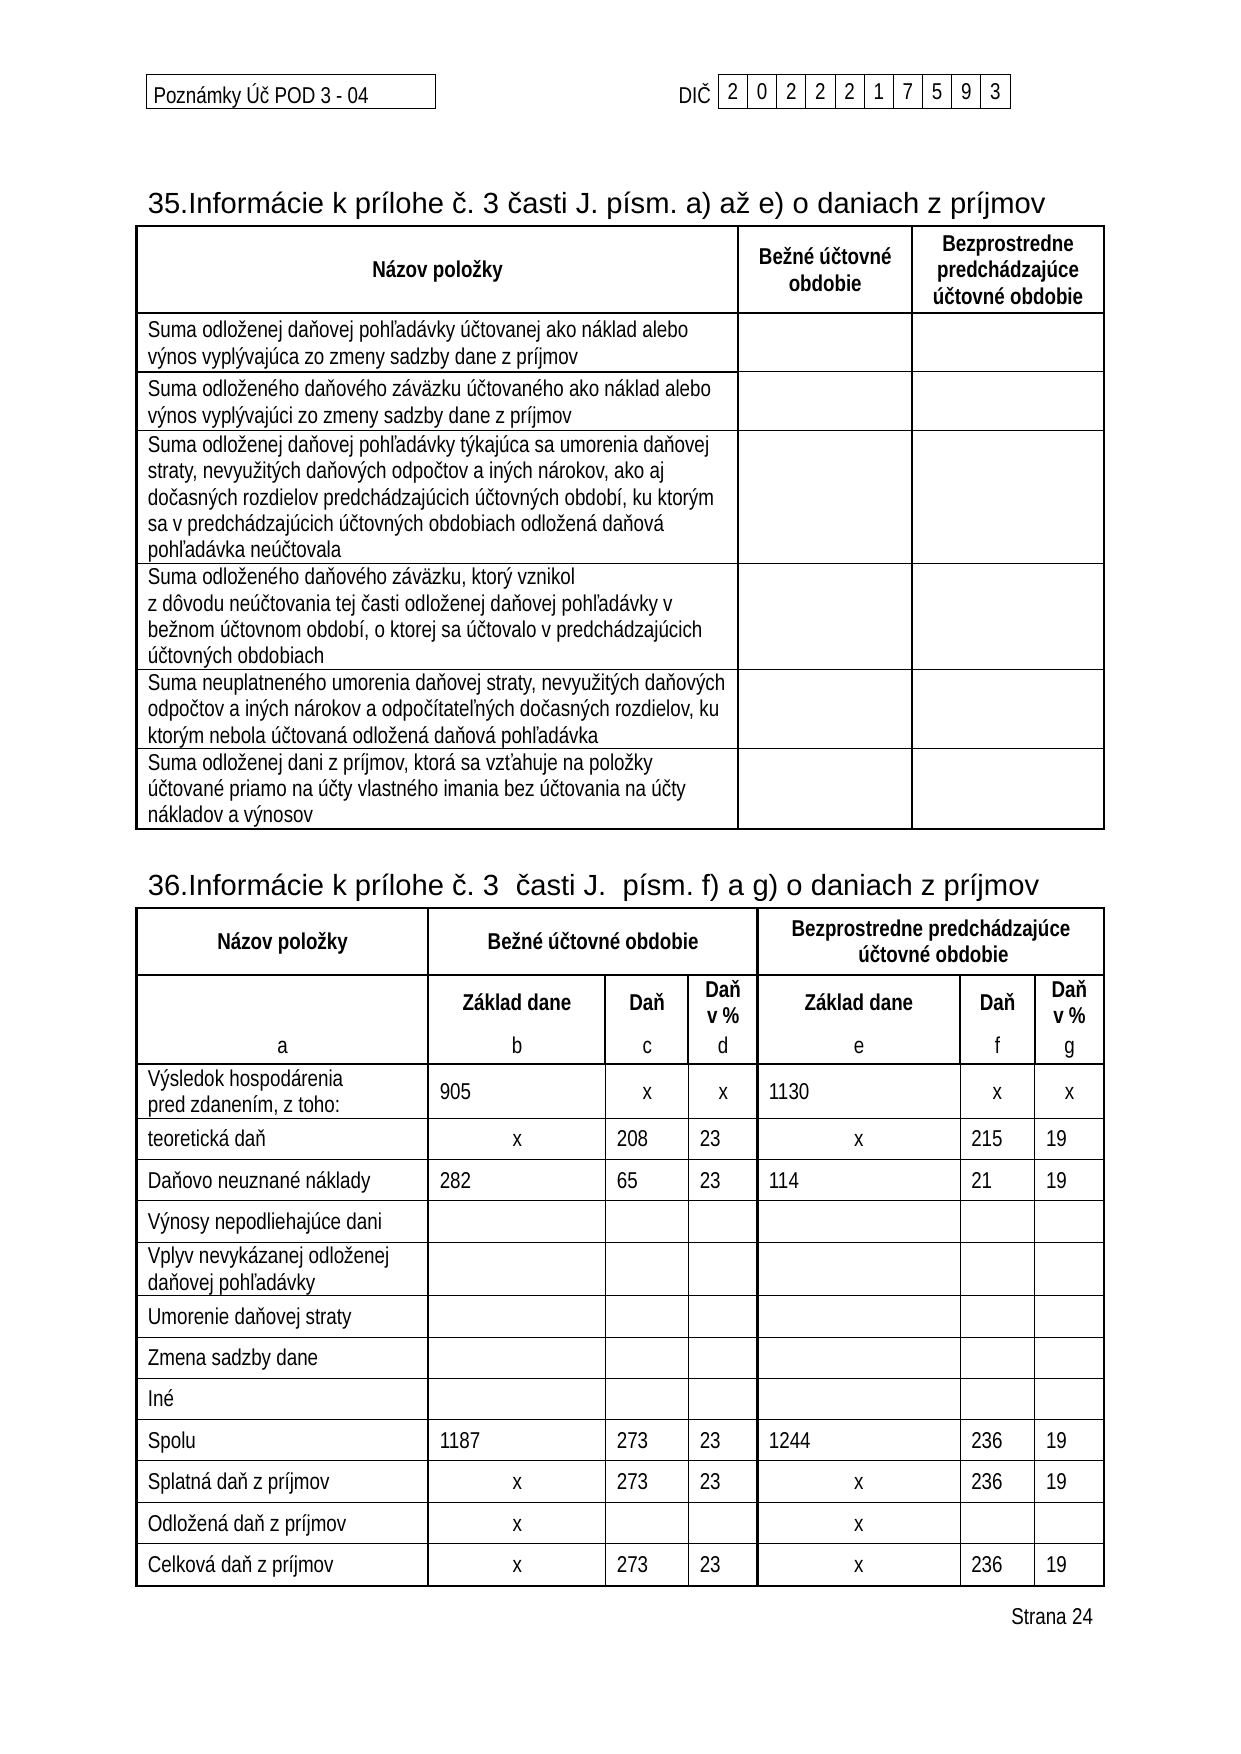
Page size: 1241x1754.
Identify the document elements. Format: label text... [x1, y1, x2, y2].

table_cell Splatná daň z príjmov [138, 1461, 427, 1502]
table_cell [913, 314, 1103, 371]
table_cell x [759, 1119, 960, 1159]
table_cell 21 [961, 1160, 1034, 1200]
list Informácie k prílohe č. 3 časti J. písm. a) až e) o daniach z príjmov [148, 186, 1093, 220]
table_cell Výsledok hospodárenia pred zdanením, z toho: [138, 1065, 427, 1118]
table_header Názov položky [138, 909, 427, 974]
table_cell Iné [138, 1379, 427, 1419]
table_cell x [429, 1503, 605, 1543]
table_header Bezprostredne predchádzajúce účtovné obdobie [913, 227, 1103, 312]
table_cell [689, 1243, 756, 1295]
table_cell [138, 976, 427, 1028]
table_cell 215 [961, 1119, 1034, 1159]
table_cell Suma odloženej daňovej pohľadávky týkajúca sa umorenia daňovej straty, nevyužitých daňových odpočtov a iných nárokov, ako aj dočasných rozdielov predchádzajúcich účtovných období, ku ktorým sa v predchádzajúcich účtovných obdobiach odložená daňová pohľadávka neúčtovala [138, 431, 737, 563]
table_cell [689, 1201, 756, 1242]
table_cell 23 [689, 1420, 756, 1460]
table_cell Základ dane [429, 976, 604, 1028]
table_cell 23 [689, 1461, 756, 1502]
table_cell x [429, 1461, 605, 1502]
table_cell [739, 564, 911, 668]
table_header Bežné účtovné obdobie [739, 227, 911, 312]
table_cell Daň v % [1036, 976, 1103, 1028]
table_cell [1035, 1201, 1103, 1242]
table_cell [961, 1338, 1034, 1378]
table_cell [1035, 1379, 1103, 1419]
list Informácie k prílohe č. 3 časti J. písm. f) a g) o daniach z príjmov [148, 868, 1093, 902]
table_cell teoretická daň [138, 1119, 427, 1159]
table_cell 282 [429, 1160, 605, 1200]
table_cell Výnosy nepodliehajúce dani [138, 1201, 427, 1242]
table_cell [606, 1338, 688, 1378]
table_cell [606, 1503, 688, 1543]
table_cell [429, 1338, 605, 1378]
table_cell [689, 1338, 756, 1378]
table_cell [606, 1243, 688, 1295]
table_cell c [606, 1029, 687, 1063]
table_cell [606, 1379, 688, 1419]
table_cell 236 [961, 1420, 1034, 1460]
table_cell 1244 [759, 1420, 960, 1460]
table_cell 23 [689, 1119, 756, 1159]
table_cell 1130 [759, 1065, 960, 1118]
table_cell Suma odloženej dani z príjmov, ktorá sa vzťahuje na položky účtované priamo na účty vlastného imania bez účtovania na účty nákladov a výnosov [138, 749, 737, 828]
table_cell [606, 1201, 688, 1242]
table_cell x [689, 1065, 756, 1118]
table_cell [1035, 1338, 1103, 1378]
table_cell [739, 372, 911, 430]
table_cell Daň [606, 976, 687, 1028]
table_cell [759, 1243, 960, 1295]
table_cell Vplyv nevykázanej odloženej daňovej pohľadávky [138, 1243, 427, 1295]
table_cell x [429, 1119, 605, 1159]
table_cell [739, 670, 911, 748]
table_cell [759, 1296, 960, 1336]
table_cell Celková daň z príjmov [138, 1544, 427, 1584]
table_cell x [961, 1065, 1034, 1118]
table_cell [913, 372, 1103, 430]
table_cell [961, 1243, 1034, 1295]
table_cell x [759, 1461, 960, 1502]
table_cell x [429, 1544, 605, 1584]
table_cell [961, 1296, 1034, 1336]
table_cell [739, 314, 911, 371]
table_cell 273 [606, 1544, 688, 1584]
table_cell [689, 1296, 756, 1336]
table_cell 905 [429, 1065, 605, 1118]
table_cell Daň v % [689, 976, 756, 1028]
table_header Bezprostredne predchádzajúce účtovné obdobie [759, 909, 1103, 974]
table_cell [913, 564, 1103, 668]
table_cell [429, 1379, 605, 1419]
table_cell x [606, 1065, 688, 1118]
table_header Bežné účtovné obdobie [429, 909, 756, 974]
table_cell [1035, 1296, 1103, 1336]
table_cell Umorenie daňovej straty [138, 1296, 427, 1336]
table_cell [1035, 1503, 1103, 1543]
table_cell [961, 1201, 1034, 1242]
table_cell e [759, 1029, 959, 1063]
table_cell 114 [759, 1160, 960, 1200]
table_cell 1187 [429, 1420, 605, 1460]
table_cell [759, 1201, 960, 1242]
table_cell [429, 1243, 605, 1295]
table_cell Odložená daň z príjmov [138, 1503, 427, 1543]
table_header Názov položky [138, 227, 737, 312]
table_cell [689, 1503, 756, 1543]
table_cell x [759, 1544, 960, 1584]
table_cell [961, 1503, 1034, 1543]
table_cell 236 [961, 1544, 1034, 1584]
table_cell f [961, 1029, 1034, 1063]
table_cell x [759, 1503, 960, 1543]
table_cell [429, 1296, 605, 1336]
table_cell [759, 1379, 960, 1419]
table_cell a [138, 1029, 427, 1063]
table_cell [739, 431, 911, 563]
table_cell [759, 1338, 960, 1378]
table_cell Základ dane [759, 976, 959, 1028]
table_cell 273 [606, 1420, 688, 1460]
table_cell [1035, 1243, 1103, 1295]
table_cell 23 [689, 1544, 756, 1584]
table_cell Spolu [138, 1420, 427, 1460]
table_cell Daň [961, 976, 1034, 1028]
table_cell 65 [606, 1160, 688, 1200]
table_cell 19 [1035, 1160, 1103, 1200]
table_cell [913, 431, 1103, 563]
table_cell Suma odloženého daňového záväzku účtovaného ako náklad alebo výnos vyplývajúci zo zmeny sadzby dane z príjmov [138, 373, 737, 430]
table_cell b [429, 1029, 604, 1063]
table_cell [913, 749, 1103, 828]
table_cell 19 [1035, 1544, 1103, 1584]
table_cell 19 [1035, 1461, 1103, 1502]
table_cell Suma odloženého daňového záväzku, ktorý vznikol z dôvodu neúčtovania tej časti odloženej daňovej pohľadávky v bežnom účtovnom období, o ktorej sa účtovalo v predchádzajúcich účtovných obdobiach [138, 564, 737, 668]
table_cell 208 [606, 1119, 688, 1159]
table_cell [689, 1379, 756, 1419]
table_cell g [1036, 1029, 1103, 1063]
table_cell 19 [1035, 1119, 1103, 1159]
table_cell [913, 670, 1103, 748]
table_cell [429, 1201, 605, 1242]
table_cell Suma odloženej daňovej pohľadávky účtovanej ako náklad alebo výnos vyplývajúca zo zmeny sadzby dane z príjmov [138, 314, 737, 371]
table_cell d [689, 1029, 756, 1063]
table_cell 236 [961, 1461, 1034, 1502]
table_cell Zmena sadzby dane [138, 1338, 427, 1378]
table_cell 19 [1035, 1420, 1103, 1460]
table_cell Daňovo neuznané náklady [138, 1160, 427, 1200]
table_cell 273 [606, 1461, 688, 1502]
table_cell 23 [689, 1160, 756, 1200]
table_cell Suma neuplatneného umorenia daňovej straty, nevyužitých daňových odpočtov a iných nárokov a odpočítateľných dočasných rozdielov, ku ktorým nebola účtovaná odložená daňová pohľadávka [138, 670, 737, 748]
table_cell x [1035, 1065, 1103, 1118]
table_cell [606, 1296, 688, 1336]
table_cell [961, 1379, 1034, 1419]
table_cell [739, 749, 911, 828]
